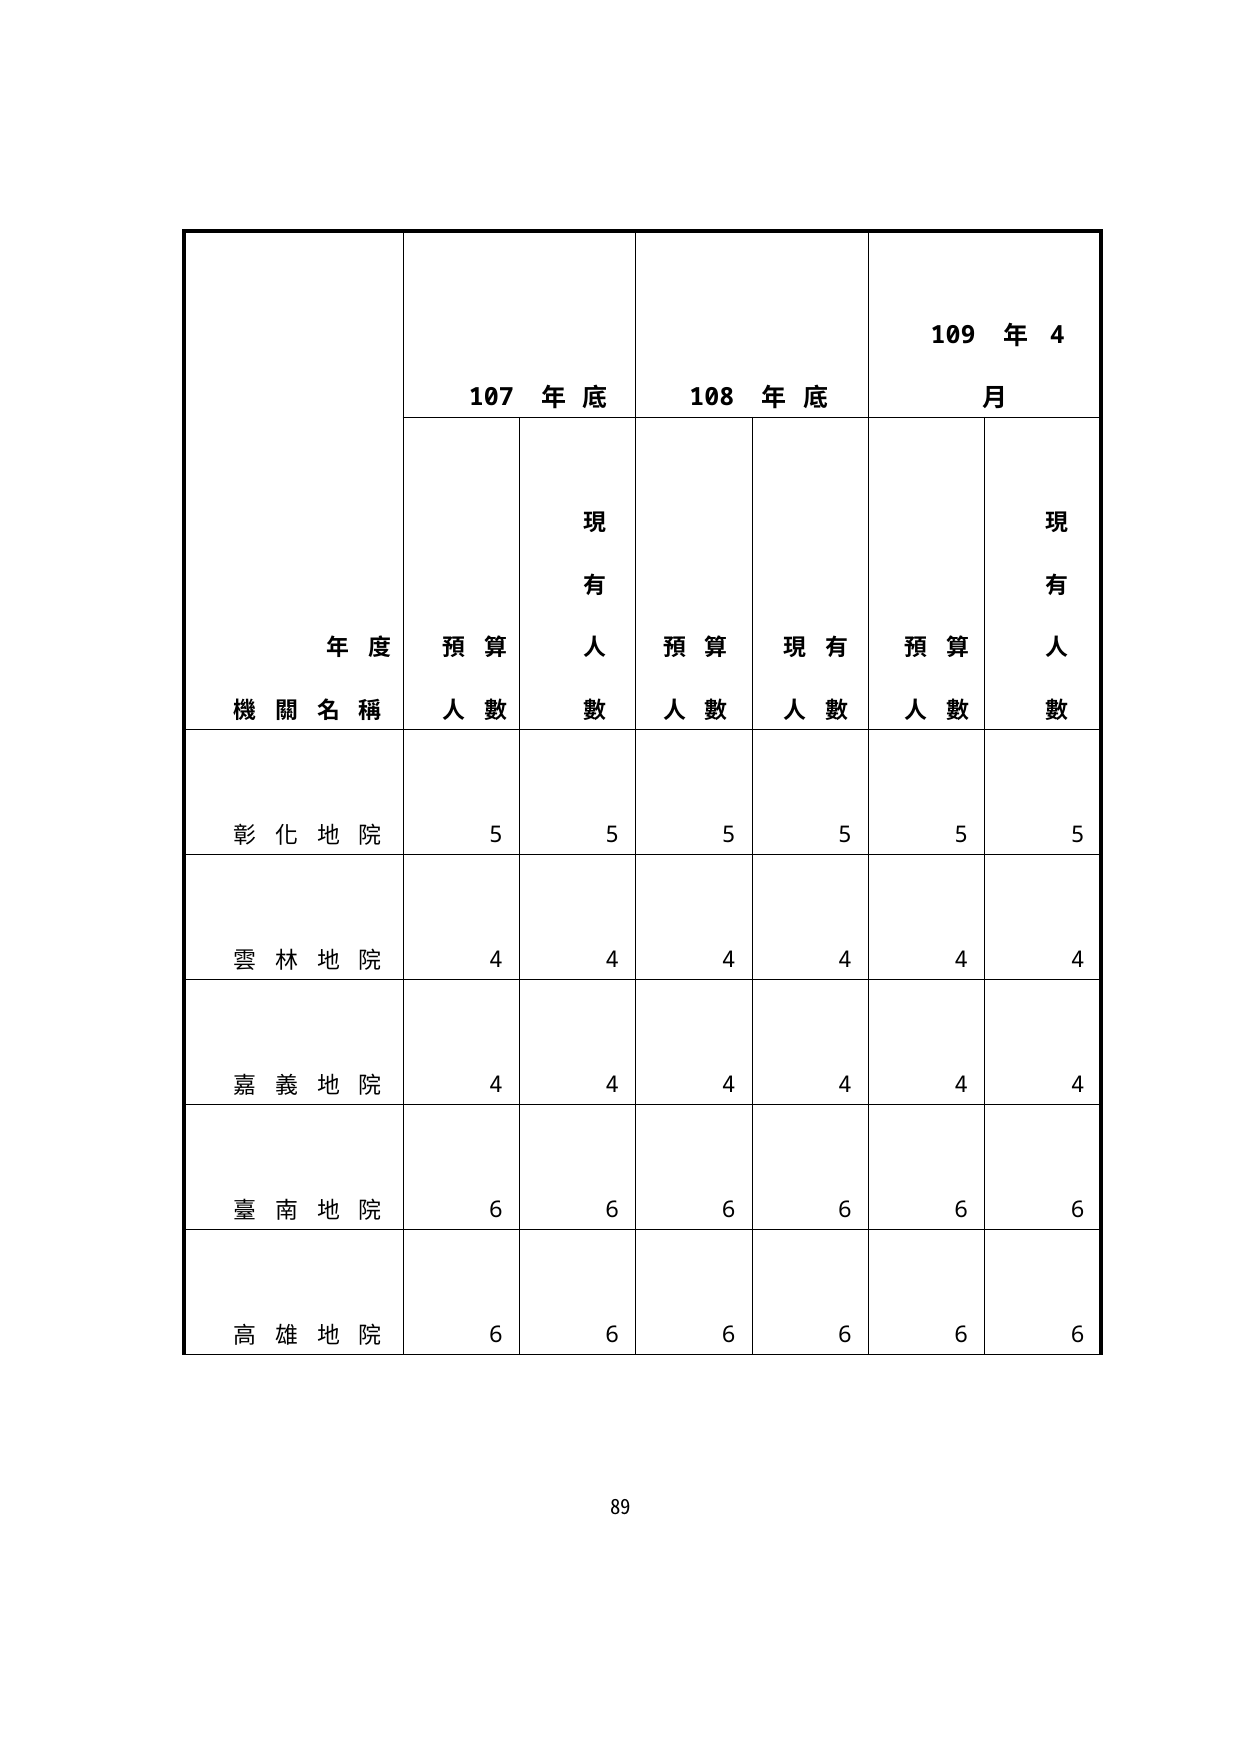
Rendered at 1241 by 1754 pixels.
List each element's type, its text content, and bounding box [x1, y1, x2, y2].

table_cell 現有人數 [985, 418, 1099, 729]
table_cell 6 [985, 1230, 1099, 1354]
table_header 109年4月 [869, 233, 1099, 417]
table_cell 4 [753, 980, 868, 1104]
table_cell 6 [636, 1105, 752, 1229]
table_cell 5 [753, 730, 868, 854]
table_cell 5 [404, 730, 519, 854]
table_cell 4 [869, 980, 984, 1104]
table_cell 4 [520, 855, 635, 979]
table_cell 預算人數 [404, 418, 519, 729]
table_header 107年底 [404, 233, 635, 417]
table_cell 4 [985, 980, 1099, 1104]
table_cell 現有人數 [753, 418, 868, 729]
table_header 年度 機關名稱 [186, 233, 403, 729]
table_cell 6 [404, 1105, 519, 1229]
table_cell 6 [404, 1230, 519, 1354]
table_cell 6 [869, 1105, 984, 1229]
table_cell 4 [404, 980, 519, 1104]
table_cell 6 [753, 1105, 868, 1229]
table_cell 4 [985, 855, 1099, 979]
table_cell 5 [985, 730, 1099, 854]
table_cell 雲林地院 [186, 855, 403, 979]
table_cell 預算人數 [636, 418, 752, 729]
table_cell 彰化地院 [186, 730, 403, 854]
table_cell 6 [520, 1230, 635, 1354]
table_cell 6 [985, 1105, 1099, 1229]
table_cell 6 [869, 1230, 984, 1354]
table_cell 6 [753, 1230, 868, 1354]
table_cell 高雄地院 [186, 1230, 403, 1354]
table_cell 預算人數 [869, 418, 984, 729]
table_cell 4 [753, 855, 868, 979]
table_header 108年底 [636, 233, 868, 417]
table_cell 5 [636, 730, 752, 854]
table_cell 4 [520, 980, 635, 1104]
table_cell 4 [636, 855, 752, 979]
table_cell 現有人數 [520, 418, 635, 729]
table_cell 5 [520, 730, 635, 854]
table_cell 臺南地院 [186, 1105, 403, 1229]
table_cell 4 [404, 855, 519, 979]
table_cell 5 [869, 730, 984, 854]
table_cell 4 [636, 980, 752, 1104]
table_cell 4 [869, 855, 984, 979]
table_cell 嘉義地院 [186, 980, 403, 1104]
table_cell 6 [520, 1105, 635, 1229]
table_cell 6 [636, 1230, 752, 1354]
